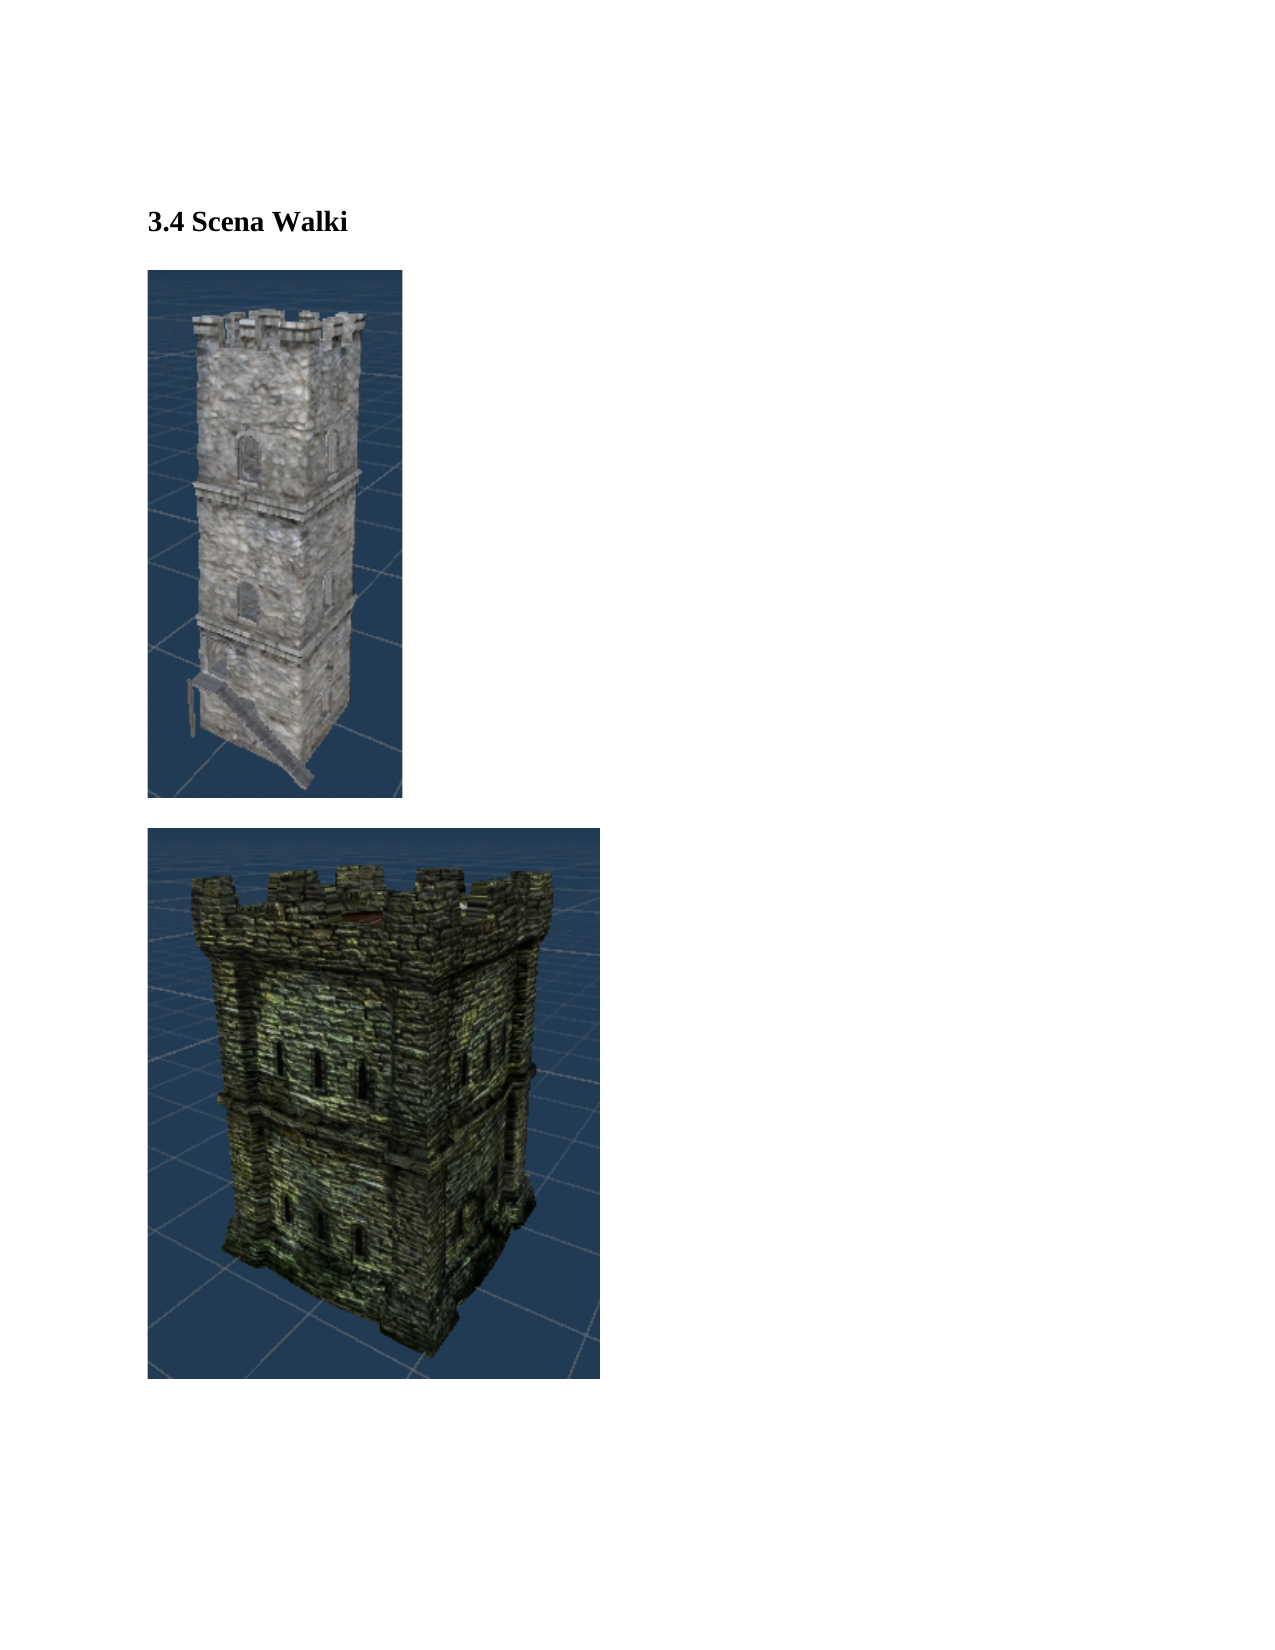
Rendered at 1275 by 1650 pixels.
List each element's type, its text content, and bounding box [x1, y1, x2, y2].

text 3.4 Scena Walki [148, 204, 1127, 237]
